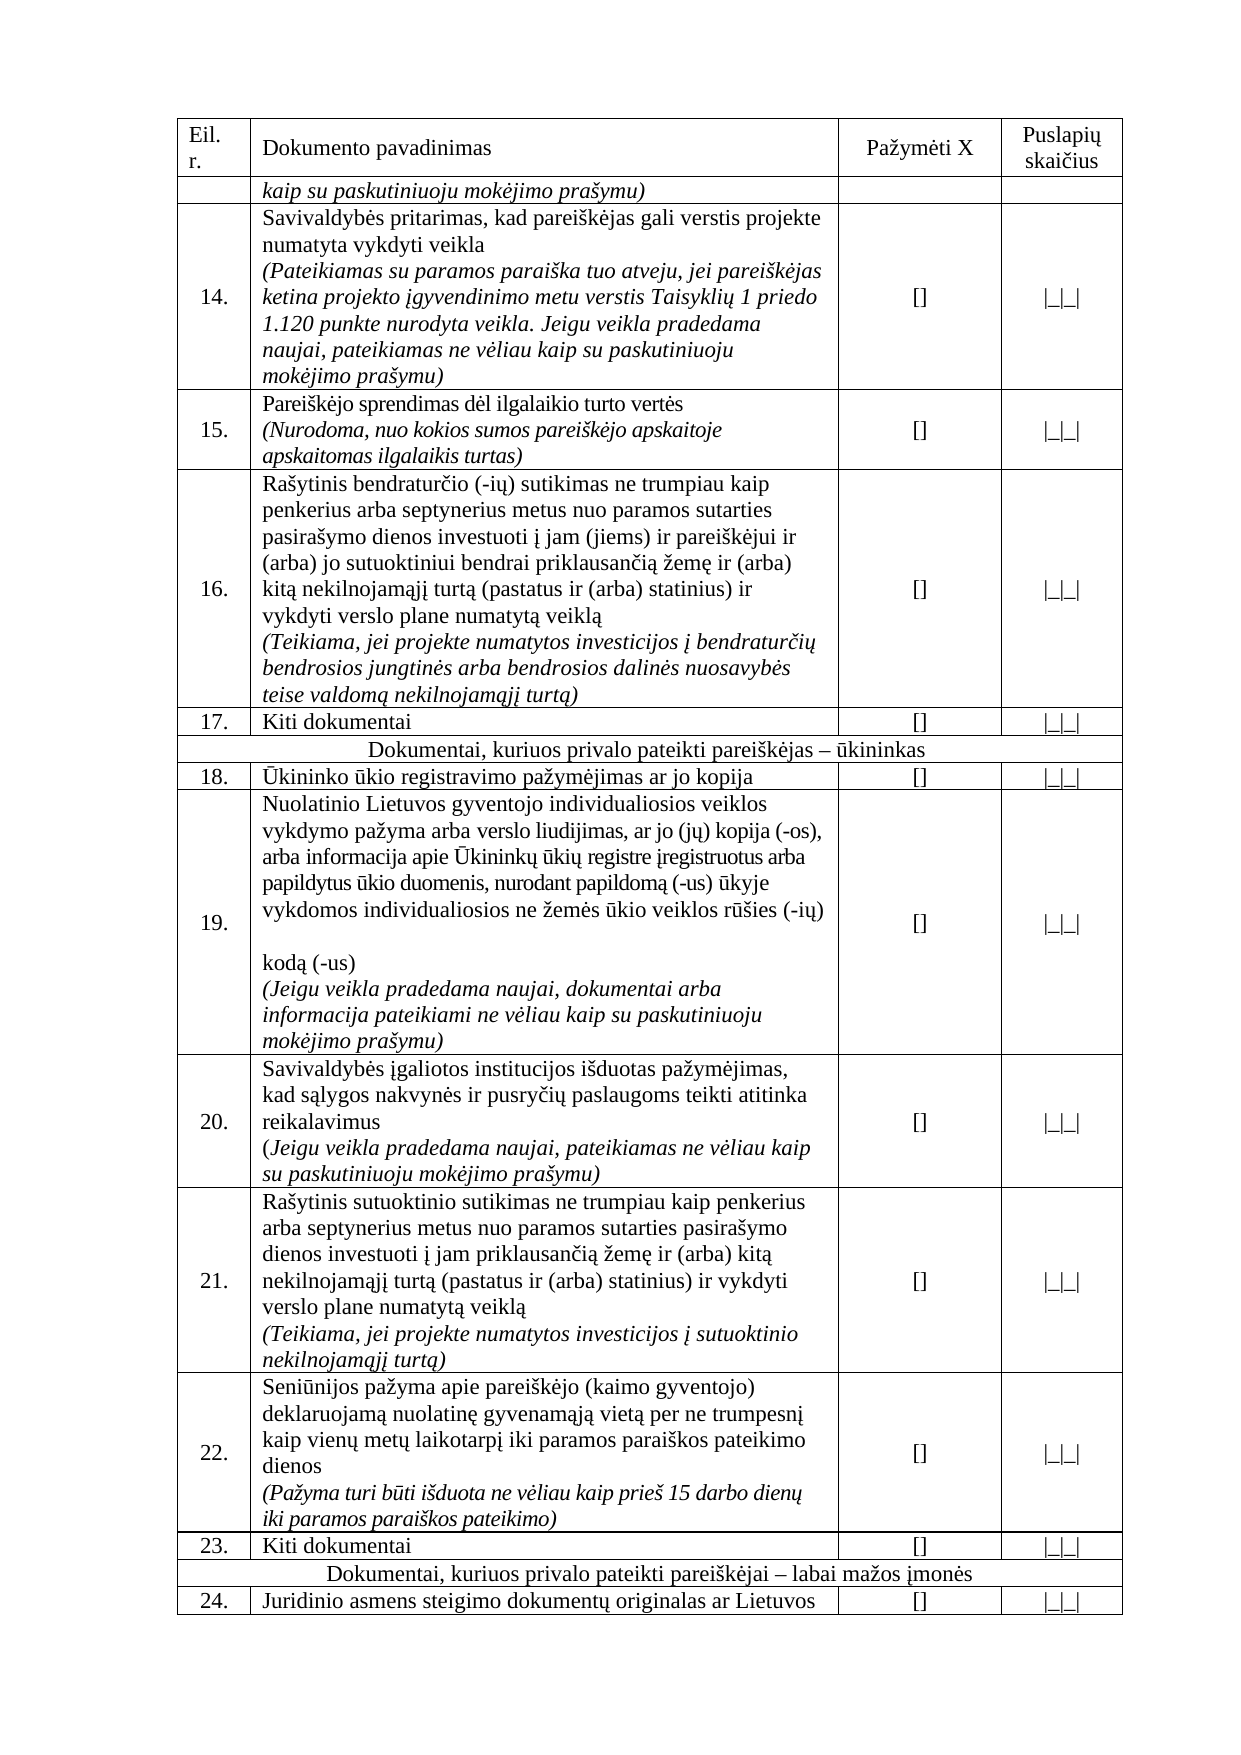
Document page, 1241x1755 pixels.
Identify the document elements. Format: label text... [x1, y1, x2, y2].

table_cell [][] [839, 1055, 1001, 1187]
table_cell kaip su paskutiniuoju mokėjimo prašymu) [251, 177, 838, 203]
table_cell Ūkininko ūkio registravimo pažymėjimas ar jo kopija [251, 763, 838, 789]
table_cell [1002, 177, 1122, 203]
table_cell [][] [839, 177, 1001, 203]
table_cell [][] [839, 1188, 1001, 1372]
table_cell [][] [839, 1373, 1001, 1531]
table_cell |_|_| [1002, 204, 1122, 389]
table_cell 22. [178, 1373, 250, 1531]
table_cell |_|_| [1002, 390, 1122, 469]
table_cell Nuolatinio Lietuvos gyventojo individualiosios veiklos vykdymo pažyma arba verslo liudijimas, ar jo (jų) kopija (-os), arba informacija apie Ūkininkų ūkių registre įregistruotus arba papildytus ūkio duomenis, nurodant papildomą (-us) ūkyje vykdomos individualiosios ne žemės ūkio veiklos rūšies (-ių) kodą (-us) (Jeigu veikla pradedama naujai, dokumentai arba informacija pateikiami ne vėliau kaip su paskutiniuoju mokėjimo prašymu) [251, 790, 838, 1054]
table_cell Kiti dokumentai [251, 708, 838, 734]
table_cell |_|_| [1002, 1055, 1122, 1187]
table_cell 14. [178, 204, 250, 389]
table_cell Juridinio asmens steigimo dokumentų originalas ar Lietuvos [251, 1587, 838, 1614]
table_cell Savivaldybės pritarimas, kad pareiškėjas gali verstis projekte numatyta vykdyti veikla (Pateikiamas su paramos paraiška tuo atveju, jei pareiškėjas ketina projekto įgyvendinimo metu verstis Taisyklių 1 priedo 1.120 punkte nurodyta veikla. Jeigu veikla pradedama naujai, pateikiamas ne vėliau kaip su paskutiniuoju mokėjimo prašymu) [251, 204, 838, 389]
table_cell |_|_| [1002, 1533, 1122, 1559]
table_cell |_|_| [1002, 763, 1122, 789]
table_header Pažymėti X [839, 119, 1001, 176]
table_cell 23. [178, 1533, 250, 1559]
table_cell Rašytinis bendraturčio (-ių) sutikimas ne trumpiau kaip penkerius arba septynerius metus nuo paramos sutarties pasirašymo dienos investuoti į jam (jiems) ir pareiškėjui ir (arba) jo sutuoktiniui bendrai priklausančią žemę ir (arba) kitą nekilnojamąjį turtą (pastatus ir (arba) statinius) ir vykdyti verslo plane numatytą veiklą (Teikiama, jei projekte numatytos investicijos į bendraturčių bendrosios jungtinės arba bendrosios dalinės nuosavybės teise valdomą nekilnojamąjį turtą) [251, 470, 838, 707]
table_cell 24. [178, 1587, 250, 1614]
table_cell |_|_| [1002, 790, 1122, 1054]
table_cell [][] [839, 1533, 1001, 1559]
table_cell [][] [839, 470, 1001, 707]
table_cell 18. [178, 763, 250, 789]
table_cell [][] [839, 1587, 1001, 1614]
table_cell [][] [839, 790, 1001, 1054]
table_cell |_|_| [1002, 708, 1122, 734]
table_cell Kiti dokumentai [251, 1533, 838, 1559]
table_header Puslapių skaičius [1002, 119, 1122, 176]
table_cell |_|_| [1002, 1188, 1122, 1372]
table_cell [][] [839, 390, 1001, 469]
table_cell |_|_| [1002, 1373, 1122, 1531]
table_cell 17. [178, 708, 250, 734]
table_cell [][] [839, 708, 1001, 734]
table_cell Rašytinis sutuoktinio sutikimas ne trumpiau kaip penkerius arba septynerius metus nuo paramos sutarties pasirašymo dienos investuoti į jam priklausančią žemę ir (arba) kitą nekilnojamąjį turtą (pastatus ir (arba) statinius) ir vykdyti verslo plane numatytą veiklą (Teikiama, jei projekte numatytos investicijos į sutuoktinio nekilnojamąjį turtą) [251, 1188, 838, 1372]
table_cell Pareiškėjo sprendimas dėl ilgalaikio turto vertės (Nurodoma, nuo kokios sumos pareiškėjo apskaitoje apskaitomas ilgalaikis turtas) [251, 390, 838, 469]
table_cell |_|_| [1002, 470, 1122, 707]
table_header Dokumento pavadinimas [251, 119, 838, 176]
table_cell 16. [178, 470, 250, 707]
table_cell [178, 177, 250, 203]
table_cell Dokumentai, kuriuos privalo pateikti pareiškėjai – labai mažos įmonės [178, 1560, 1122, 1586]
table_cell Savivaldybės įgaliotos institucijos išduotas pažymėjimas, kad sąlygos nakvynės ir pusryčių paslaugoms teikti atitinka reikalavimus (Jeigu veikla pradedama naujai, pateikiamas ne vėliau kaip su paskutiniuoju mokėjimo prašymu) [251, 1055, 838, 1187]
table_cell 19. [178, 790, 250, 1054]
table_cell [][] [839, 204, 1001, 389]
table_header Eil. r. [178, 119, 250, 176]
table_cell 21. [178, 1188, 250, 1372]
table_cell |_|_| [1002, 1587, 1122, 1614]
table_cell Seniūnijos pažyma apie pareiškėjo (kaimo gyventojo) deklaruojamą nuolatinę gyvenamąją vietą per ne trumpesnį kaip vienų metų laikotarpį iki paramos paraiškos pateikimo dienos (Pažyma turi būti išduota ne vėliau kaip prieš 15 darbo dienų iki paramos paraiškos pateikimo) [251, 1373, 838, 1531]
table_cell Dokumentai, kuriuos privalo pateikti pareiškėjas – ūkininkas [178, 736, 1122, 762]
table_cell [][] [839, 763, 1001, 789]
table_cell 20. [178, 1055, 250, 1187]
table_cell 15. [178, 390, 250, 469]
